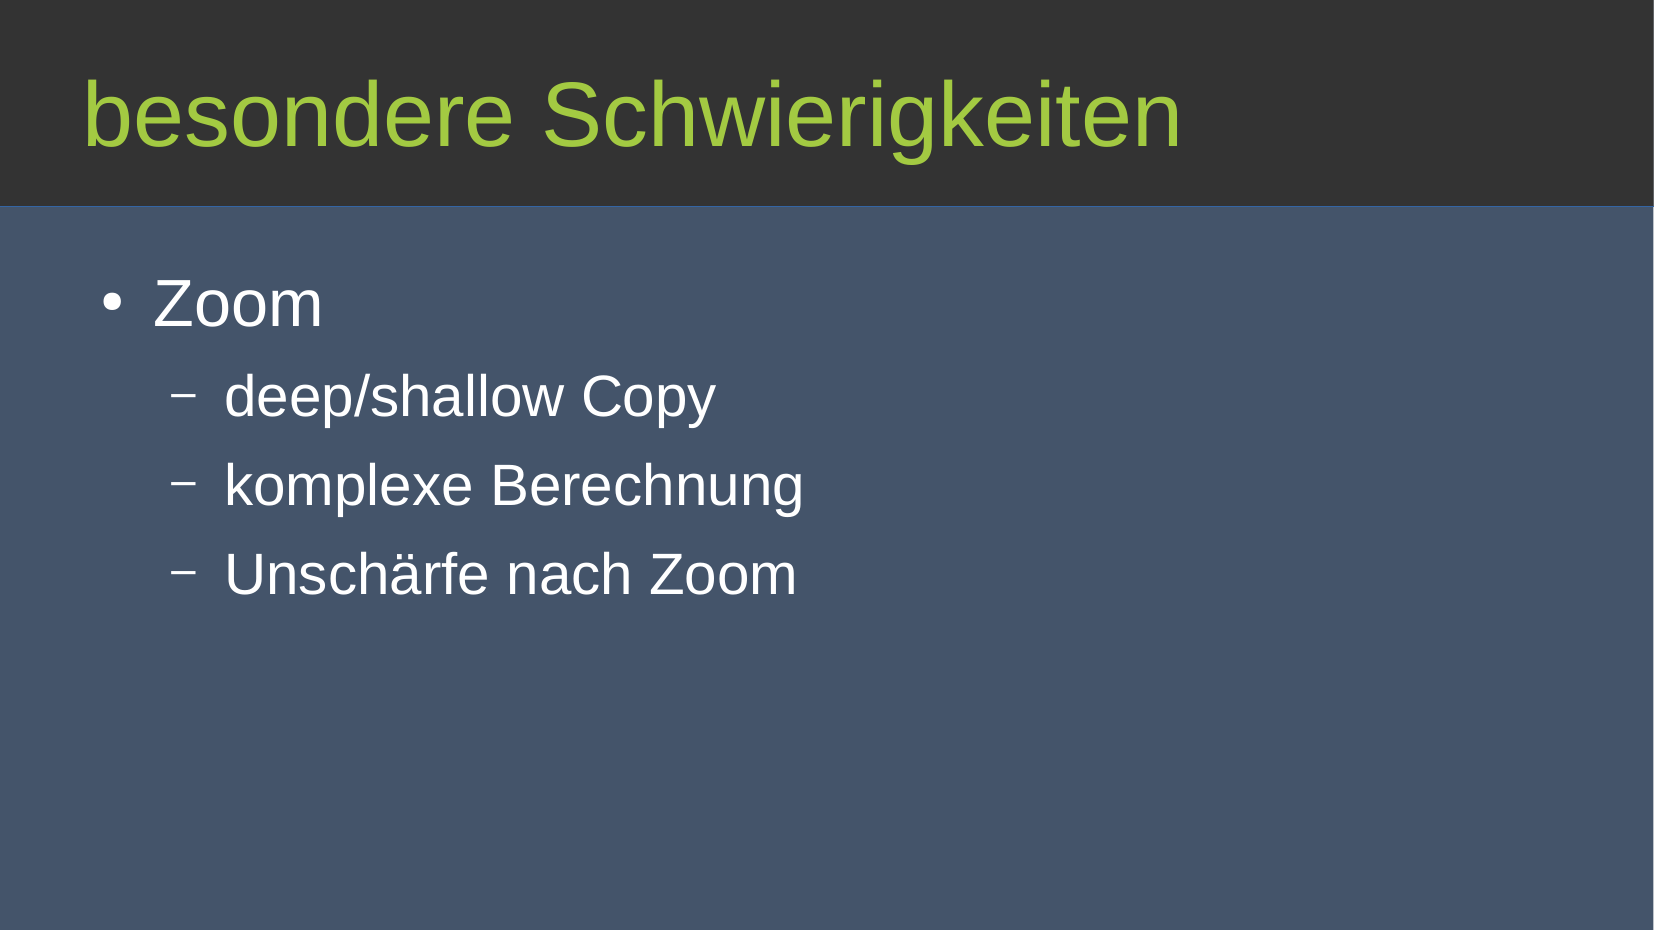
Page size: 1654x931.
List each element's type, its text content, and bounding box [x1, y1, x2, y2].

list Zoom deep/shallow Copy komplexe Berechnung Unschärfe nach Zoom [82, 265, 1571, 827]
title besondere Schwierigkeiten [82, 37, 1571, 193]
